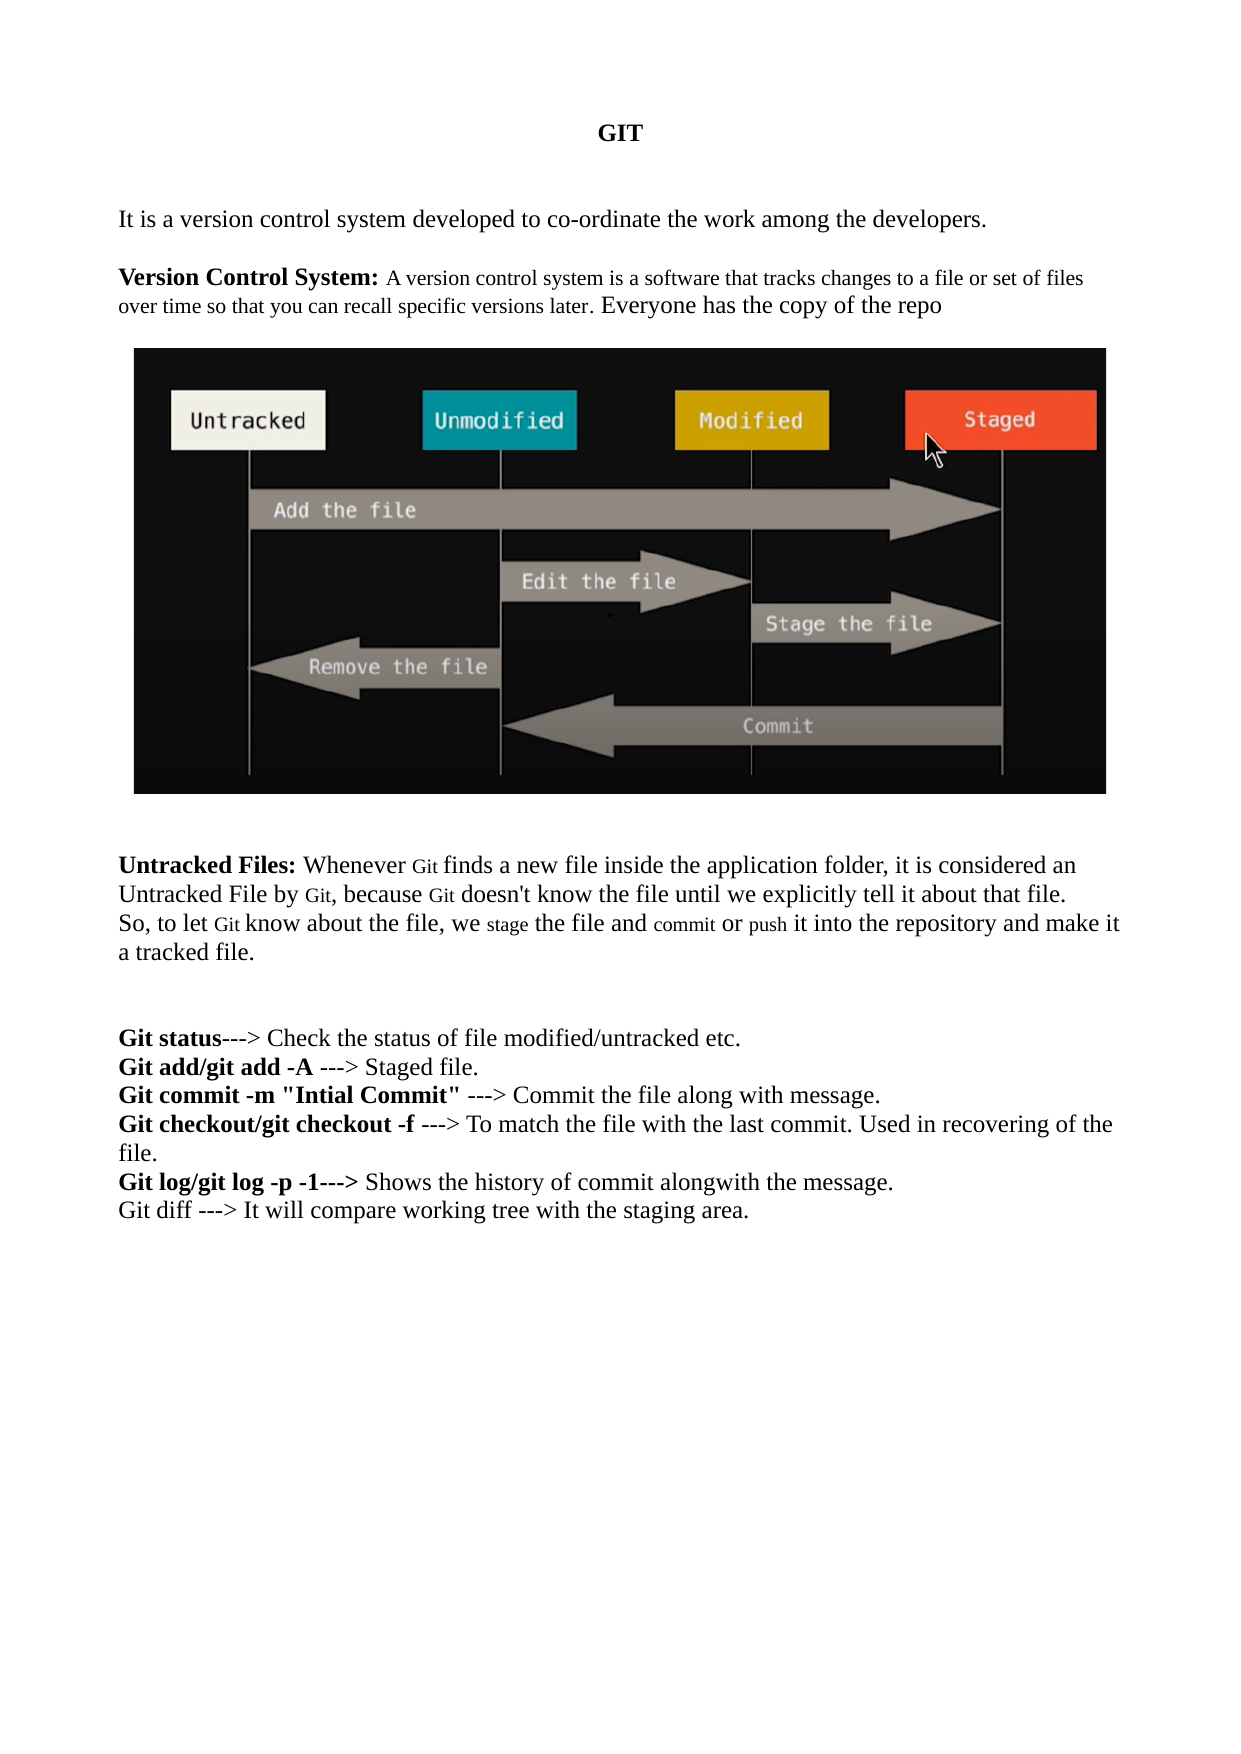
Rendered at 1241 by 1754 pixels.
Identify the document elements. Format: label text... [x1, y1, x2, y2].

text Git log/git log -p -1---> Shows the history of commit alongwith the message. [118, 1167, 1122, 1196]
text Git diff ---> It will compare working tree with the staging area. [118, 1196, 1122, 1224]
picture [133, 348, 1107, 794]
text Version Control System: A version control system is a software that tracks changes to a file or set of files over time so that you can recall specific versions later. Everyone has the copy of the repo [118, 262, 1122, 319]
text So, to let Git know about the file, we stage the file and commit or push it into the repository and make it a tracked file. [118, 908, 1122, 966]
text It is a version control system developed to co-ordinate the work among the developers. [118, 204, 1122, 233]
text Git checkout/git checkout -f ---> To match the file with the last commit. Used in recovering of the file. [118, 1109, 1122, 1167]
text GIT [118, 118, 1122, 147]
text Git add/git add -A ---> Staged file. [118, 1052, 1122, 1081]
text Untracked Files: Whenever Git finds a new file inside the application folder, it is considered an Untracked File by Git, because Git doesn't know the file until we explicitly tell it about that file. [118, 851, 1122, 908]
text Git status---> Check the status of file modified/untracked etc. [118, 1023, 1122, 1052]
text Git commit -m "Intial Commit" ---> Commit the file along with message. [118, 1081, 1122, 1109]
